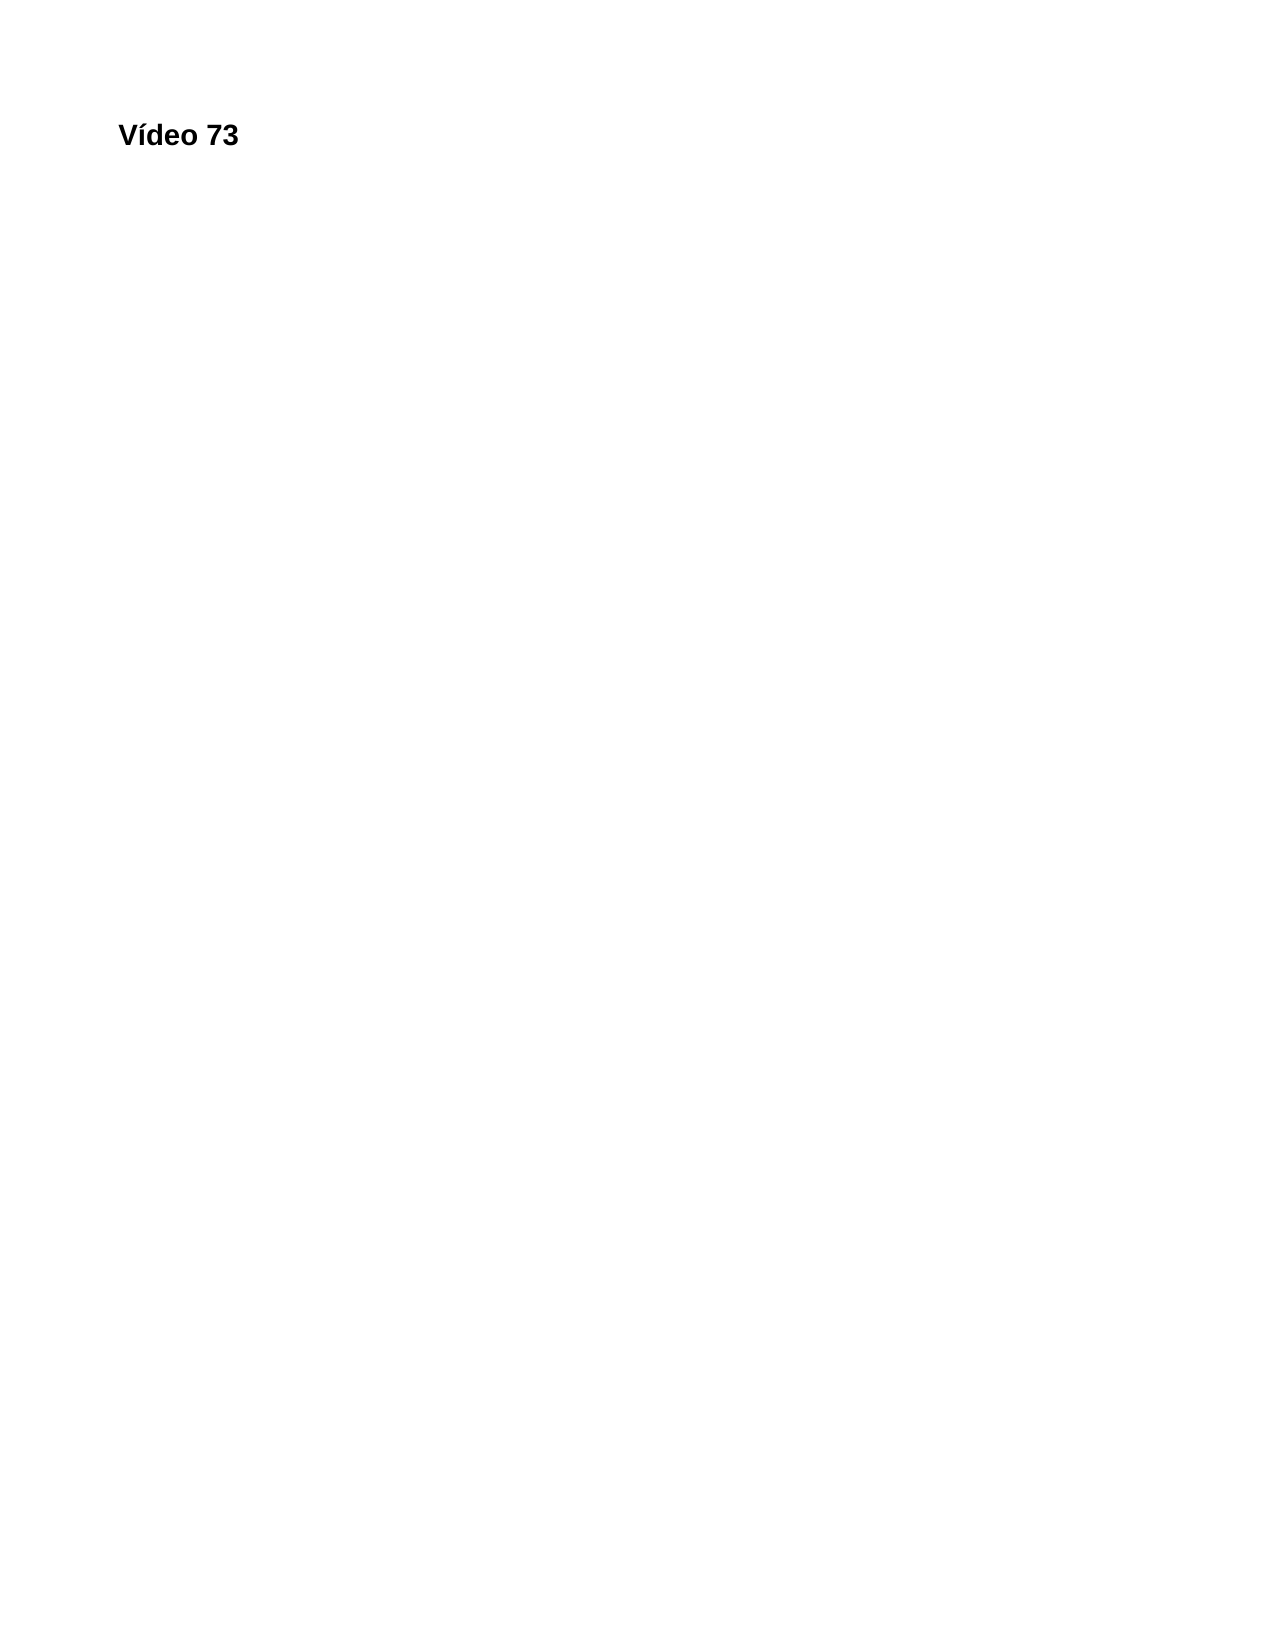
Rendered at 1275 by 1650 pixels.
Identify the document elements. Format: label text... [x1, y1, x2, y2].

subtitle Vídeo 73 [118, 118, 1157, 152]
